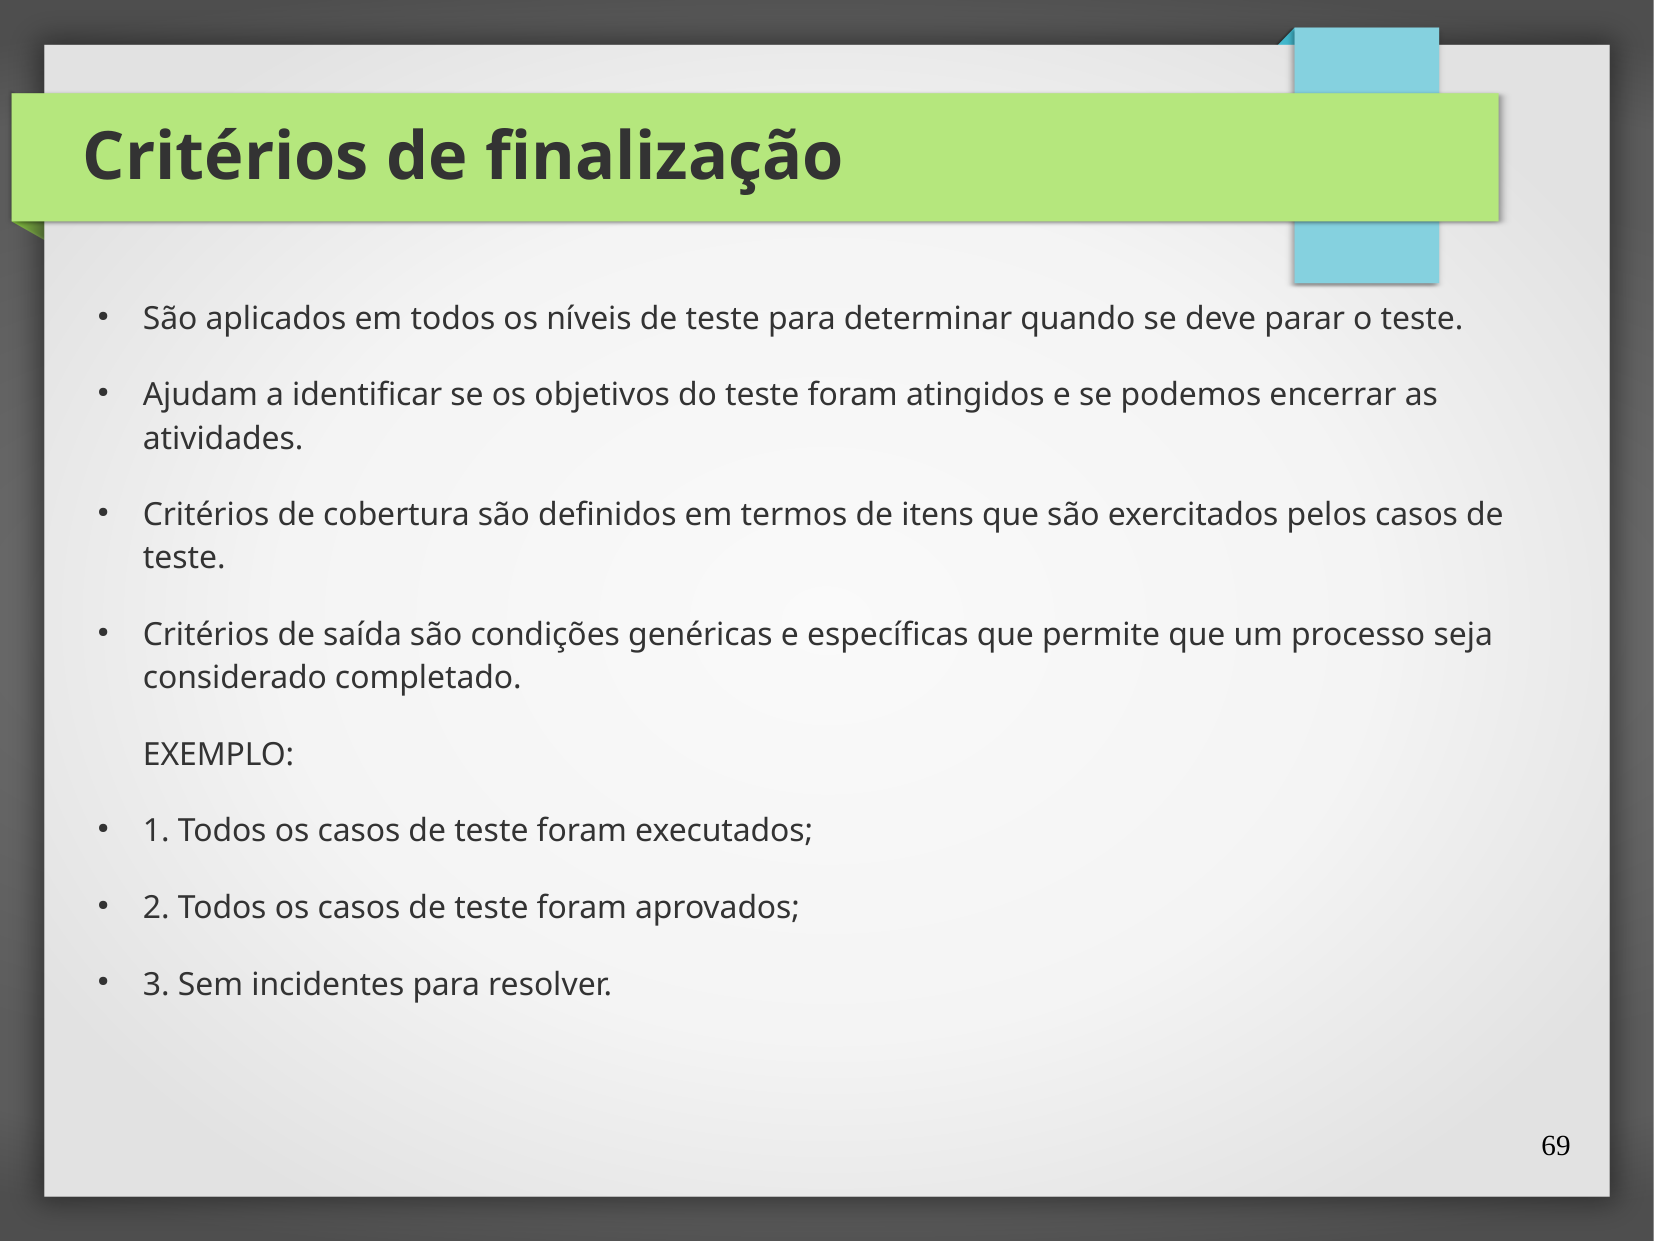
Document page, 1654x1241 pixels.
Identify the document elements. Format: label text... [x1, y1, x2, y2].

title Critérios de finalização [82, 94, 1264, 213]
list São aplicados em todos os níveis de teste para determinar quando se deve parar o teste. Ajudam a identificar se os objetivos do teste foram atingidos e se podemos encerrar as atividades. Critérios de cobertura são definidos em termos de itens que são exercitados pelos casos de teste. Critérios de saída são condições genéricas e específicas que permite que um processo seja considerado completado. EXEMPLO: 1. Todos os casos de teste foram executados; 2. Todos os casos de teste foram aprovados; 3. Sem incidentes para resolver. [82, 295, 1571, 1015]
picture [0, 0, 1654, 1241]
